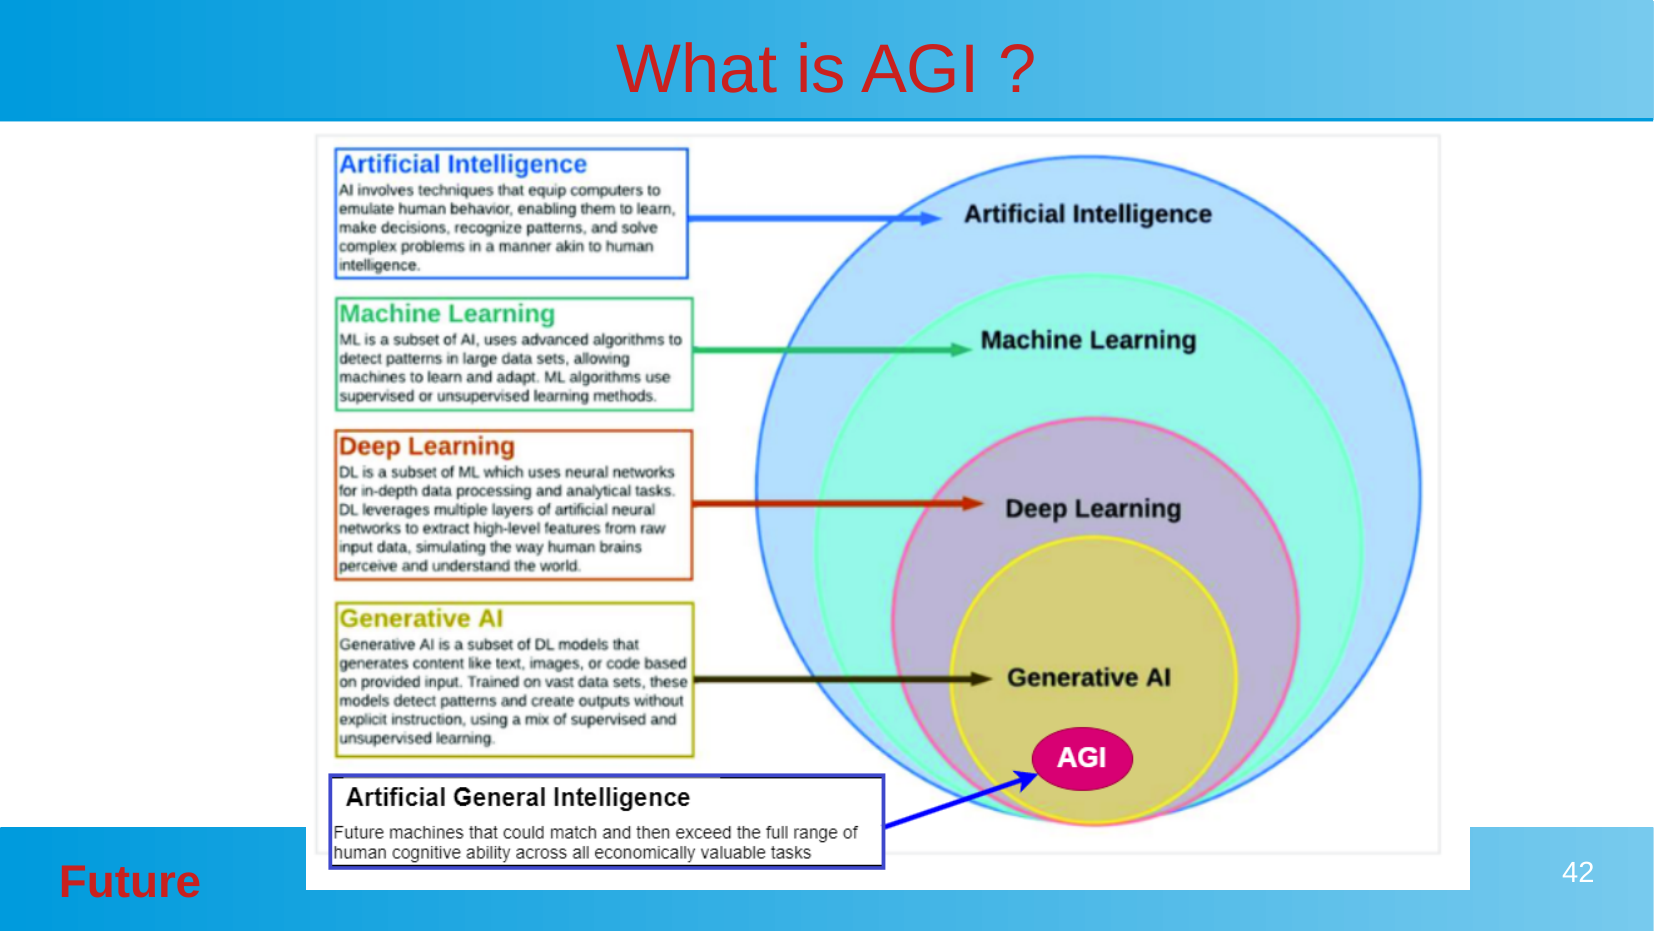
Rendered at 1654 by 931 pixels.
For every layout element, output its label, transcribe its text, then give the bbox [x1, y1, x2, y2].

picture [306, 126, 1470, 890]
title What is AGI ? [59, 29, 1595, 108]
